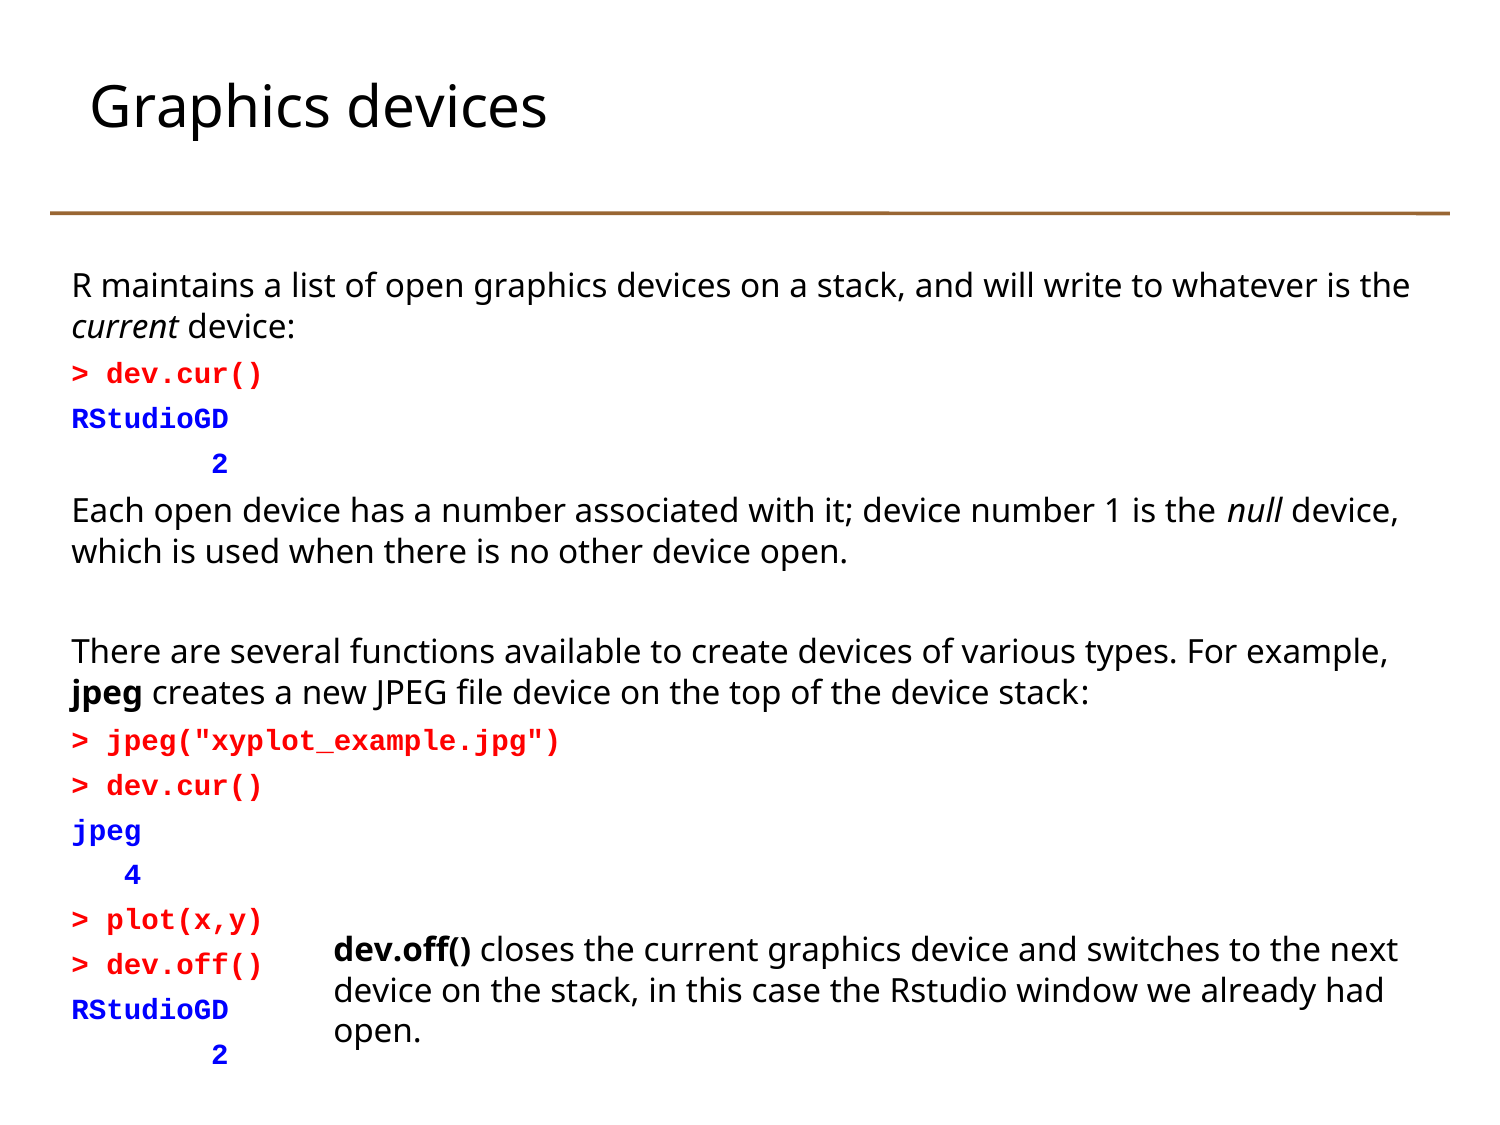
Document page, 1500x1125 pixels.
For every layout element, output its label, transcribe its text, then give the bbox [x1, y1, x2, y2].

text_box R maintains a list of open graphics devices on a stack, and will write to whatever is the current device: > dev.cur() RStudioGD 2 Each open device has a number associated with it; device number 1 is the null device, which is used when there is no other device open. There are several functions available to create devices of various types. For example, jpeg creates a new JPEG file device on the top of the device stack: > jpeg("xyplot_example.jpg") > dev.cur() jpeg 4 > plot(x,y) > dev.off() RStudioGD 2 [71, 263, 1422, 1006]
text_box Graphics devices [75, 44, 1425, 233]
text_box dev.off() closes the current graphics device and switches to the next device on the stack, in this case the Rstudio window we already had open. [333, 927, 1423, 1099]
